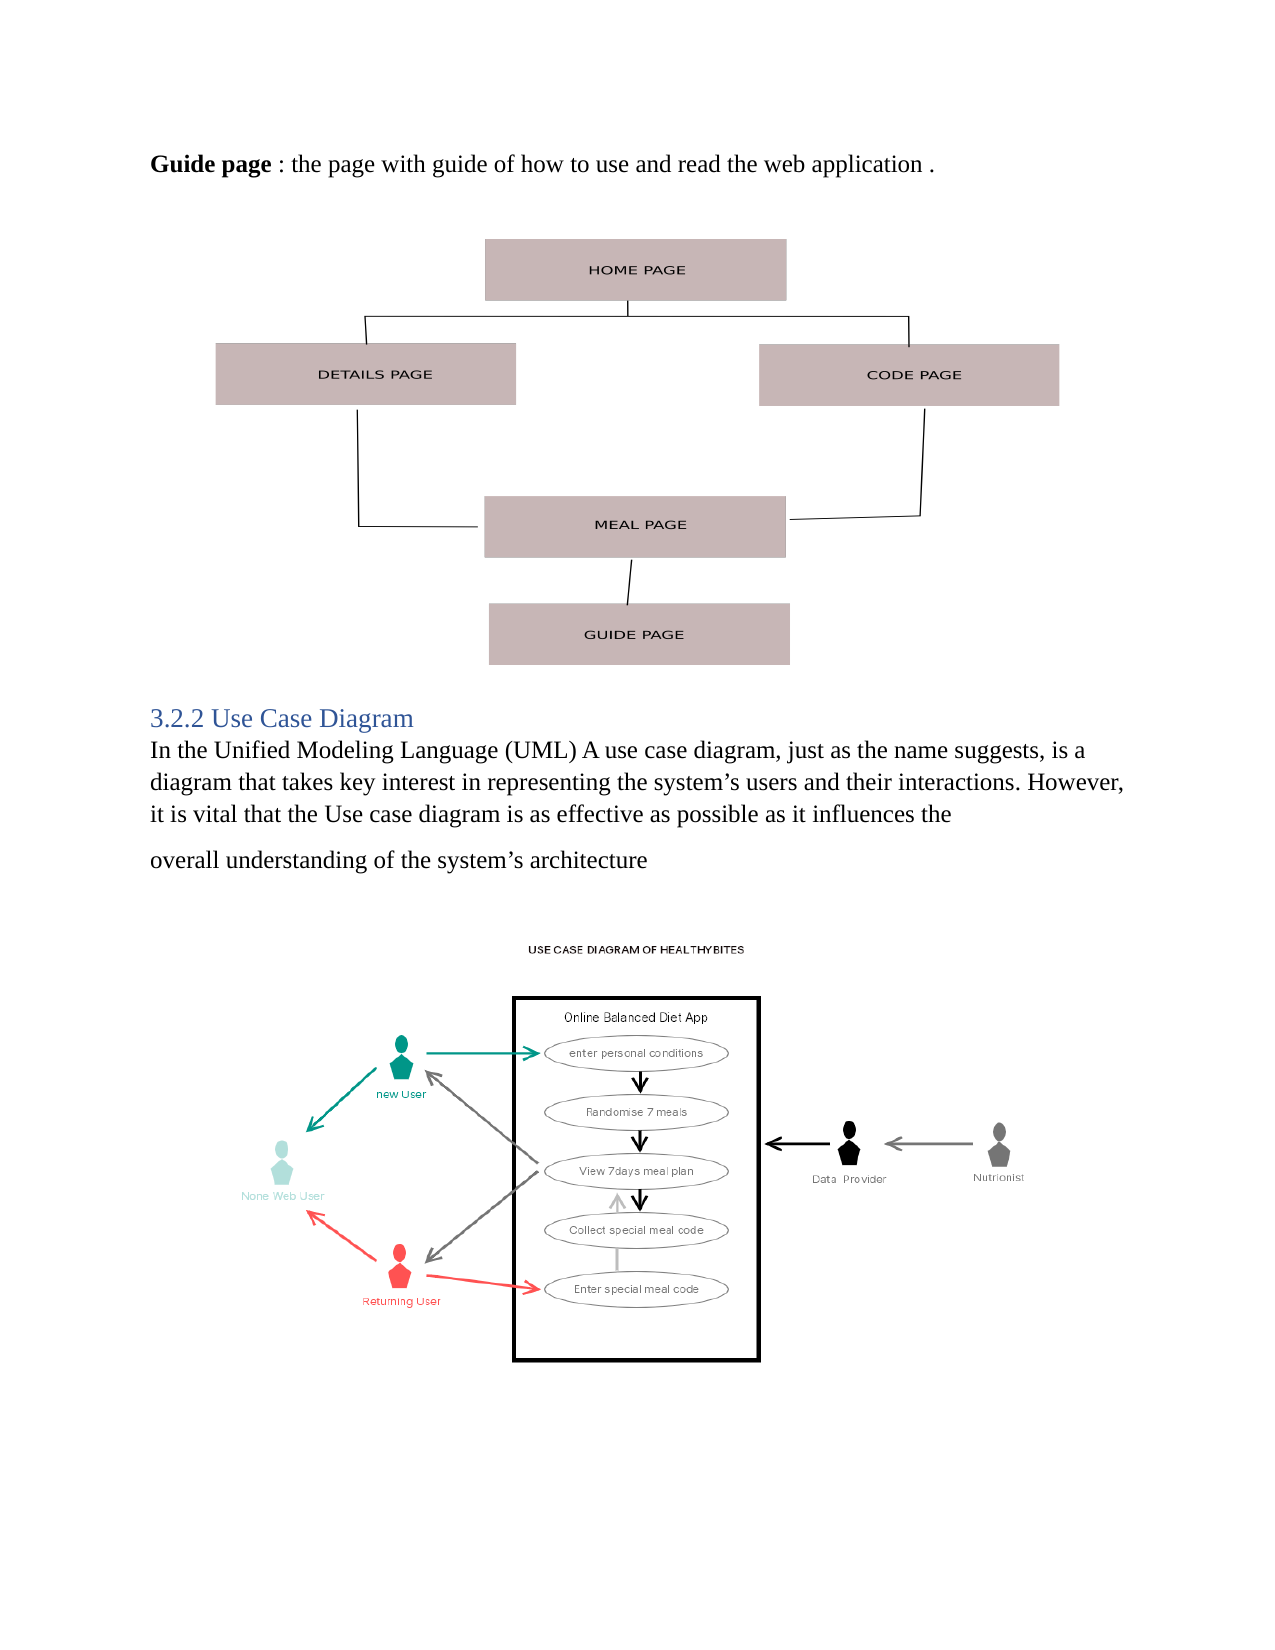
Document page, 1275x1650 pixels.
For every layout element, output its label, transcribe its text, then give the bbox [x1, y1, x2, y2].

subtitle 3.2.2 Use Case Diagram [150, 704, 1125, 734]
list Guide page : the page with guide of how to use and read the web application . [150, 150, 1125, 178]
picture [215, 239, 1060, 665]
list In the Unified Modeling Language (UML) A use case diagram, just as the name suggests, is a diagram that takes key interest in representing the system’s users and their interactions. However, it is vital that the Use case diagram is as effective as possible as it influences the [150, 736, 1125, 827]
list overall understanding of the system’s architecture [150, 846, 1125, 874]
picture [148, 880, 1124, 1407]
